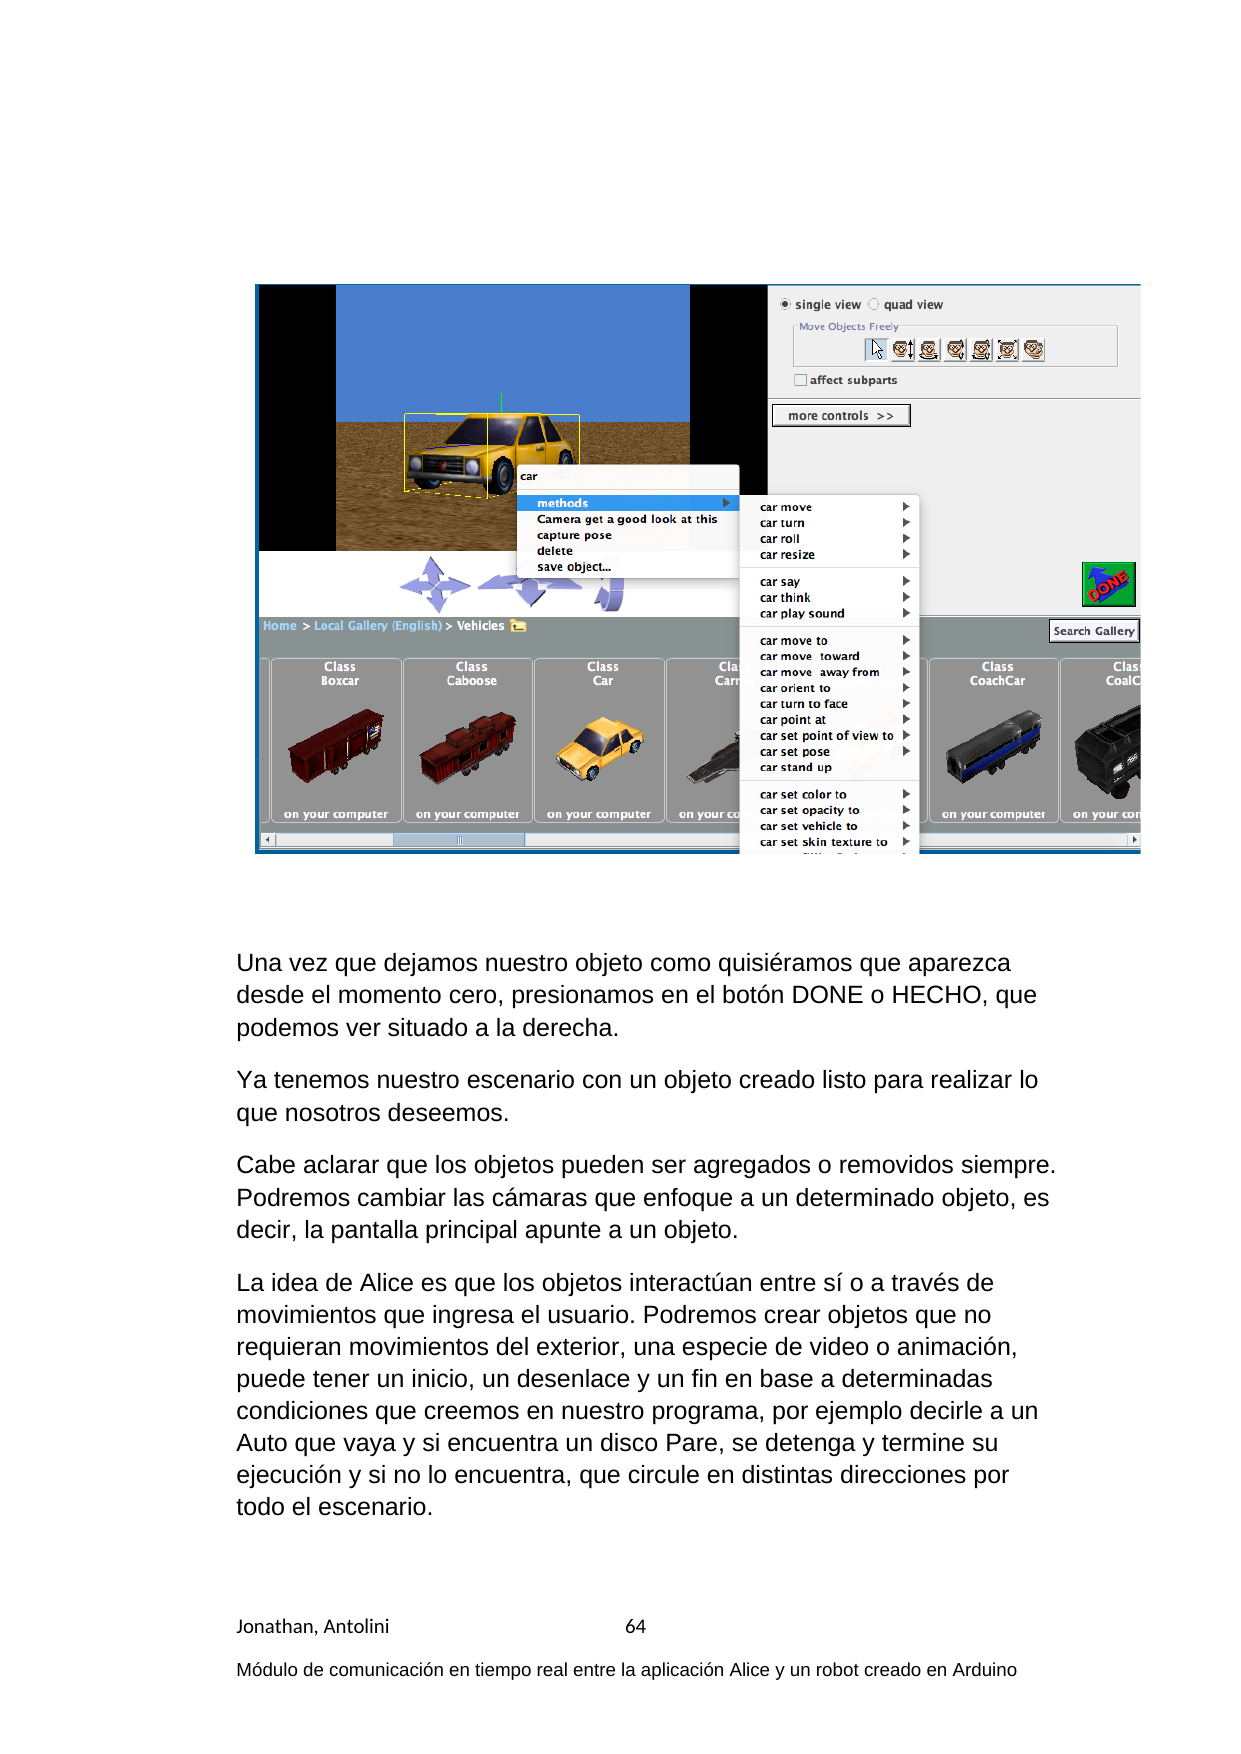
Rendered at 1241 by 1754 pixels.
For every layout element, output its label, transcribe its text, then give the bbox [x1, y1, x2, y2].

text Una vez que dejamos nuestro objeto como quisiéramos que aparezca desde el momento cero, presionamos en el botón DONE o HECHO, que podemos ver situado a la derecha. [236, 949, 1063, 1041]
text La idea de Alice es que los objetos interactúan entre sí o a través de movimientos que ingresa el usuario. Podremos crear objetos que no requieran movimientos del exterior, una especie de video o animación, puede tener un inicio, un desenlace y un fin en base a determinadas condiciones que creemos en nuestro programa, por ejemplo decirle a un Auto que vaya y si encuentra un disco Pare, se detenga y termine su ejecución y si no lo encuentra, que circule en distintas direcciones por todo el escenario. [236, 1268, 1063, 1521]
picture [255, 284, 1141, 854]
text Cabe aclarar que los objetos pueden ser agregados o removidos siempre. Podremos cambiar las cámaras que enfoque a un determinado objeto, es decir, la pantalla principal apunte a un objeto. [236, 1151, 1063, 1243]
text Ya tenemos nuestro escenario con un objeto creado listo para realizar lo que nosotros deseemos. [236, 1066, 1063, 1126]
